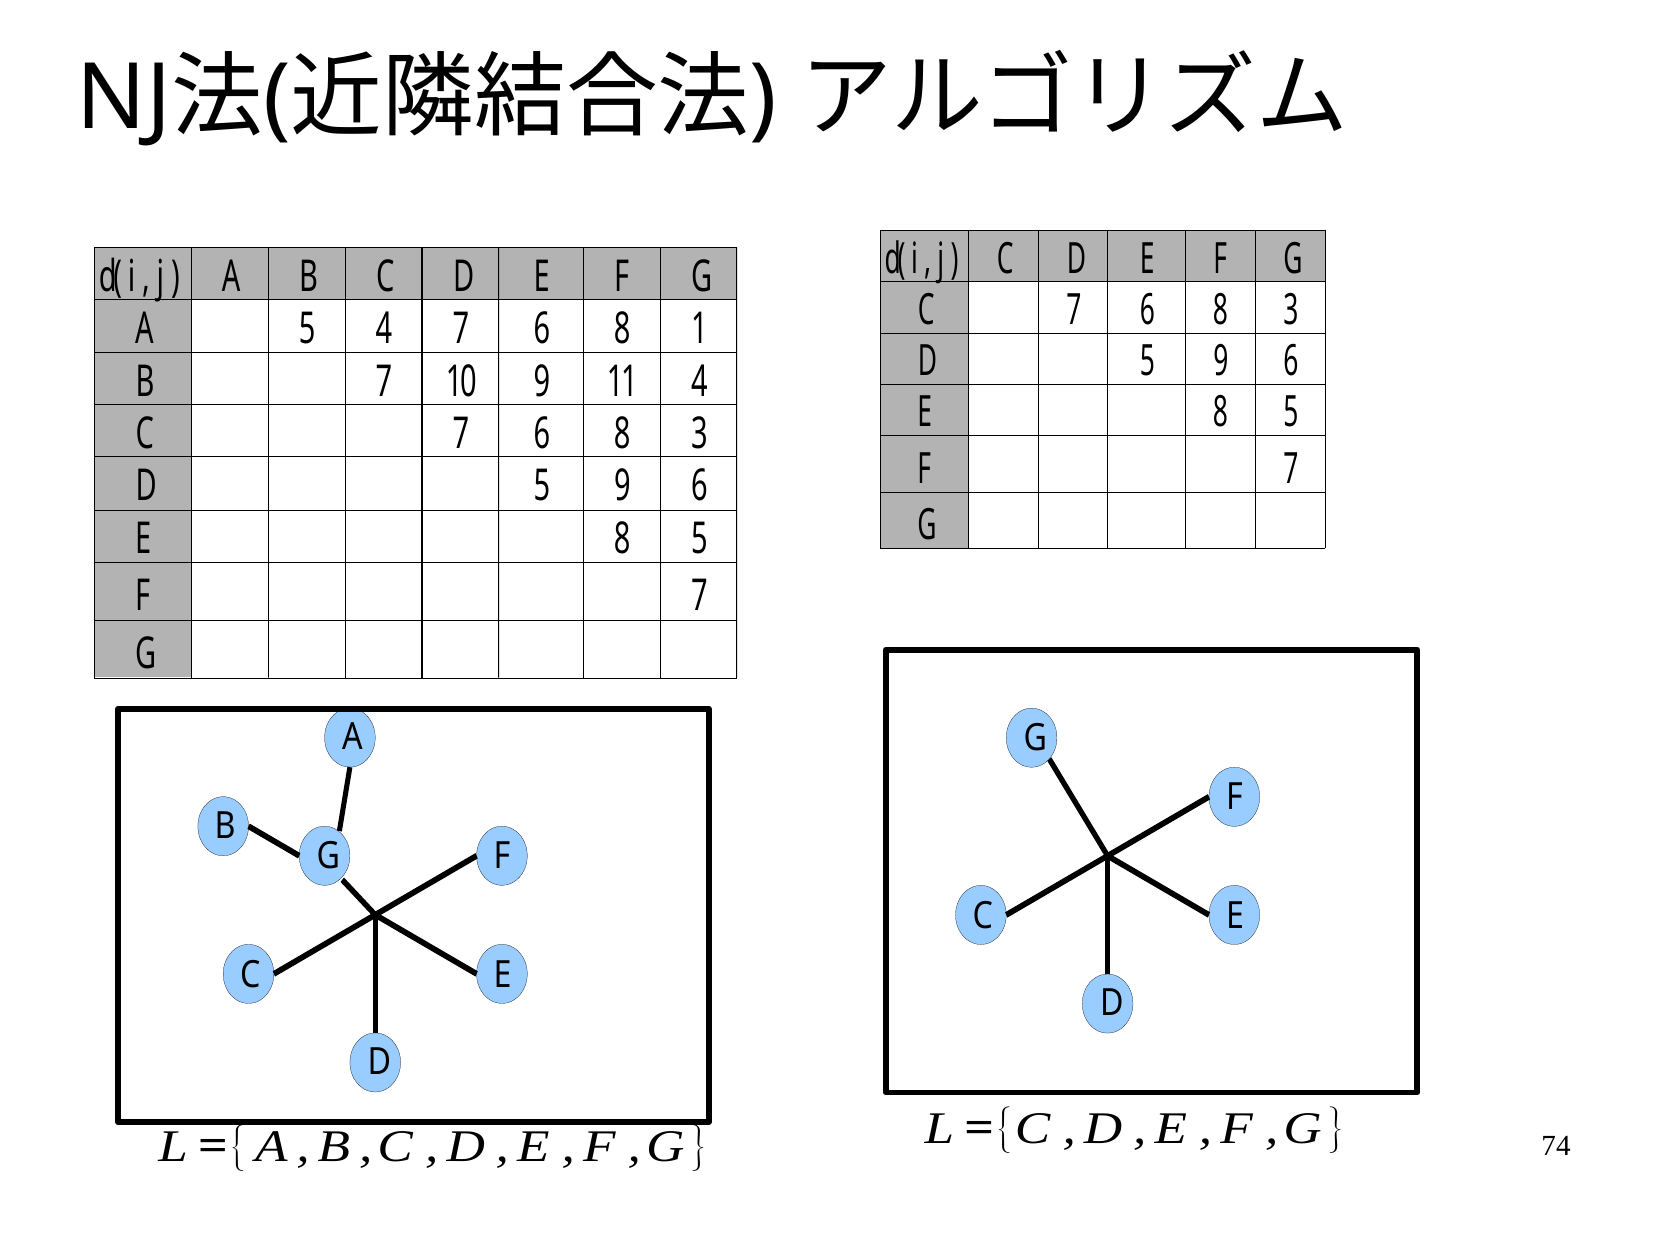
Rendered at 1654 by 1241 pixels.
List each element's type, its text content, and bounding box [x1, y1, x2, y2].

title NJ法(近隣結合法) アルゴリズム [76, 29, 1565, 148]
chart [879, 228, 1327, 550]
chart [879, 590, 1595, 1222]
chart [93, 245, 863, 1241]
